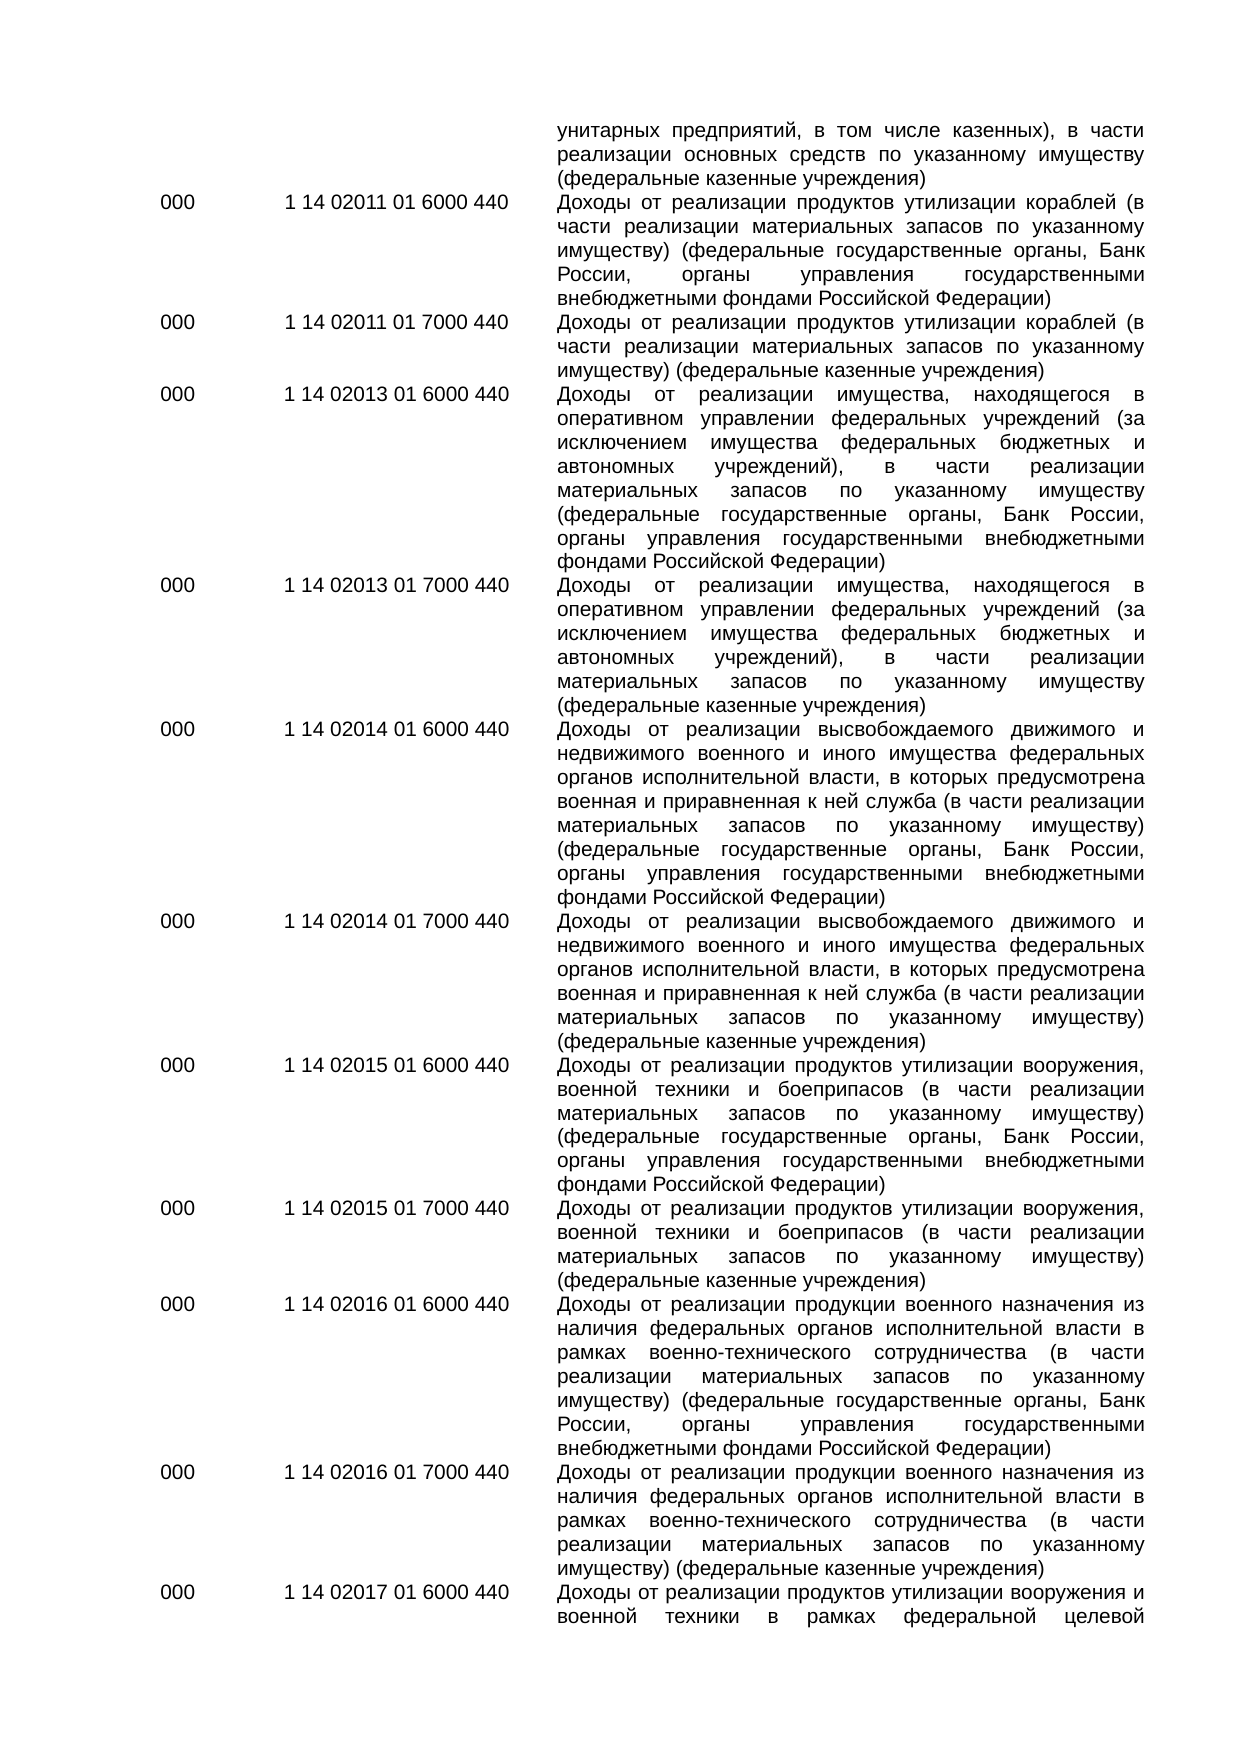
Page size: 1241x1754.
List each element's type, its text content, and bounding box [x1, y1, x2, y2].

table_cell 1 14 02011 01 7000 440 [237, 310, 556, 382]
table_cell 1 14 02016 01 7000 440 [237, 1460, 556, 1579]
table_cell Доходы от реализации высвобождаемого движимого и недвижимого военного и иного имущества федеральных органов исполнительной власти, в которых предусмотрена военная и приравненная к ней служба (в части реализации материальных запасов по указанному имуществу) (федеральные казенные учреждения) [556, 909, 1146, 1052]
table_cell Доходы от реализации высвобождаемого движимого и недвижимого военного и иного имущества федеральных органов исполнительной власти, в которых предусмотрена военная и приравненная к ней служба (в части реализации материальных запасов по указанному имуществу) (федеральные государственные органы, Банк России, органы управления государственными внебюджетными фондами Российской Федерации) [556, 717, 1146, 909]
table_cell Доходы от реализации продуктов утилизации вооружения, военной техники и боеприпасов (в части реализации материальных запасов по указанному имуществу) (федеральные казенные учреждения) [556, 1196, 1146, 1292]
table_cell 1 14 02017 01 6000 440 [237, 1580, 556, 1627]
table_cell 000 [118, 717, 237, 909]
table_cell Доходы от реализации имущества, находящегося в оперативном управлении федеральных учреждений (за исключением имущества федеральных бюджетных и автономных учреждений), в части реализации материальных запасов по указанному имуществу (федеральные государственные органы, Банк России, органы управления государственными внебюджетными фондами Российской Федерации) [556, 382, 1146, 573]
table_cell 000 [118, 1460, 237, 1579]
table_cell 000 [118, 1196, 237, 1292]
table_cell 1 14 02014 01 7000 440 [237, 909, 556, 1052]
table_cell 1 14 02015 01 6000 440 [237, 1053, 556, 1196]
table_cell 000 [118, 1292, 237, 1460]
table_cell 000 [118, 310, 237, 382]
table_cell Доходы от реализации продуктов утилизации вооружения и военной техники в рамках федеральной целевой [556, 1580, 1146, 1627]
table_cell Доходы от реализации продукции военного назначения из наличия федеральных органов исполнительной власти в рамках военно-технического сотрудничества (в части реализации материальных запасов по указанному имуществу) (федеральные государственные органы, Банк России, органы управления государственными внебюджетными фондами Российской Федерации) [556, 1292, 1146, 1460]
table_cell 000 [118, 190, 237, 310]
table_cell Доходы от реализации имущества, находящегося в оперативном управлении федеральных учреждений (за исключением имущества федеральных бюджетных и автономных учреждений), в части реализации материальных запасов по указанному имуществу (федеральные казенные учреждения) [556, 573, 1146, 717]
table_cell Доходы от реализации продукции военного назначения из наличия федеральных органов исполнительной власти в рамках военно-технического сотрудничества (в части реализации материальных запасов по указанному имуществу) (федеральные казенные учреждения) [556, 1460, 1146, 1579]
table_cell [237, 118, 556, 190]
table_cell [118, 118, 237, 190]
table_cell 1 14 02014 01 6000 440 [237, 717, 556, 909]
table_cell унитарных предприятий, в том числе казенных), в части реализации основных средств по указанному имуществу (федеральные казенные учреждения) [556, 118, 1146, 190]
table_cell 1 14 02015 01 7000 440 [237, 1196, 556, 1292]
table_cell 1 14 02016 01 6000 440 [237, 1292, 556, 1460]
table_cell 000 [118, 1580, 237, 1627]
table_cell Доходы от реализации продуктов утилизации кораблей (в части реализации материальных запасов по указанному имуществу) (федеральные казенные учреждения) [556, 310, 1146, 382]
table_cell 1 14 02011 01 6000 440 [237, 190, 556, 310]
table_cell 1 14 02013 01 7000 440 [237, 573, 556, 717]
table_cell Доходы от реализации продуктов утилизации кораблей (в части реализации материальных запасов по указанному имуществу) (федеральные государственные органы, Банк России, органы управления государственными внебюджетными фондами Российской Федерации) [556, 190, 1146, 310]
table_cell Доходы от реализации продуктов утилизации вооружения, военной техники и боеприпасов (в части реализации материальных запасов по указанному имуществу) (федеральные государственные органы, Банк России, органы управления государственными внебюджетными фондами Российской Федерации) [556, 1053, 1146, 1196]
table_cell 000 [118, 382, 237, 573]
table_cell 000 [118, 573, 237, 717]
table_cell 000 [118, 1053, 237, 1196]
table_cell 1 14 02013 01 6000 440 [237, 382, 556, 573]
table_cell 000 [118, 909, 237, 1052]
